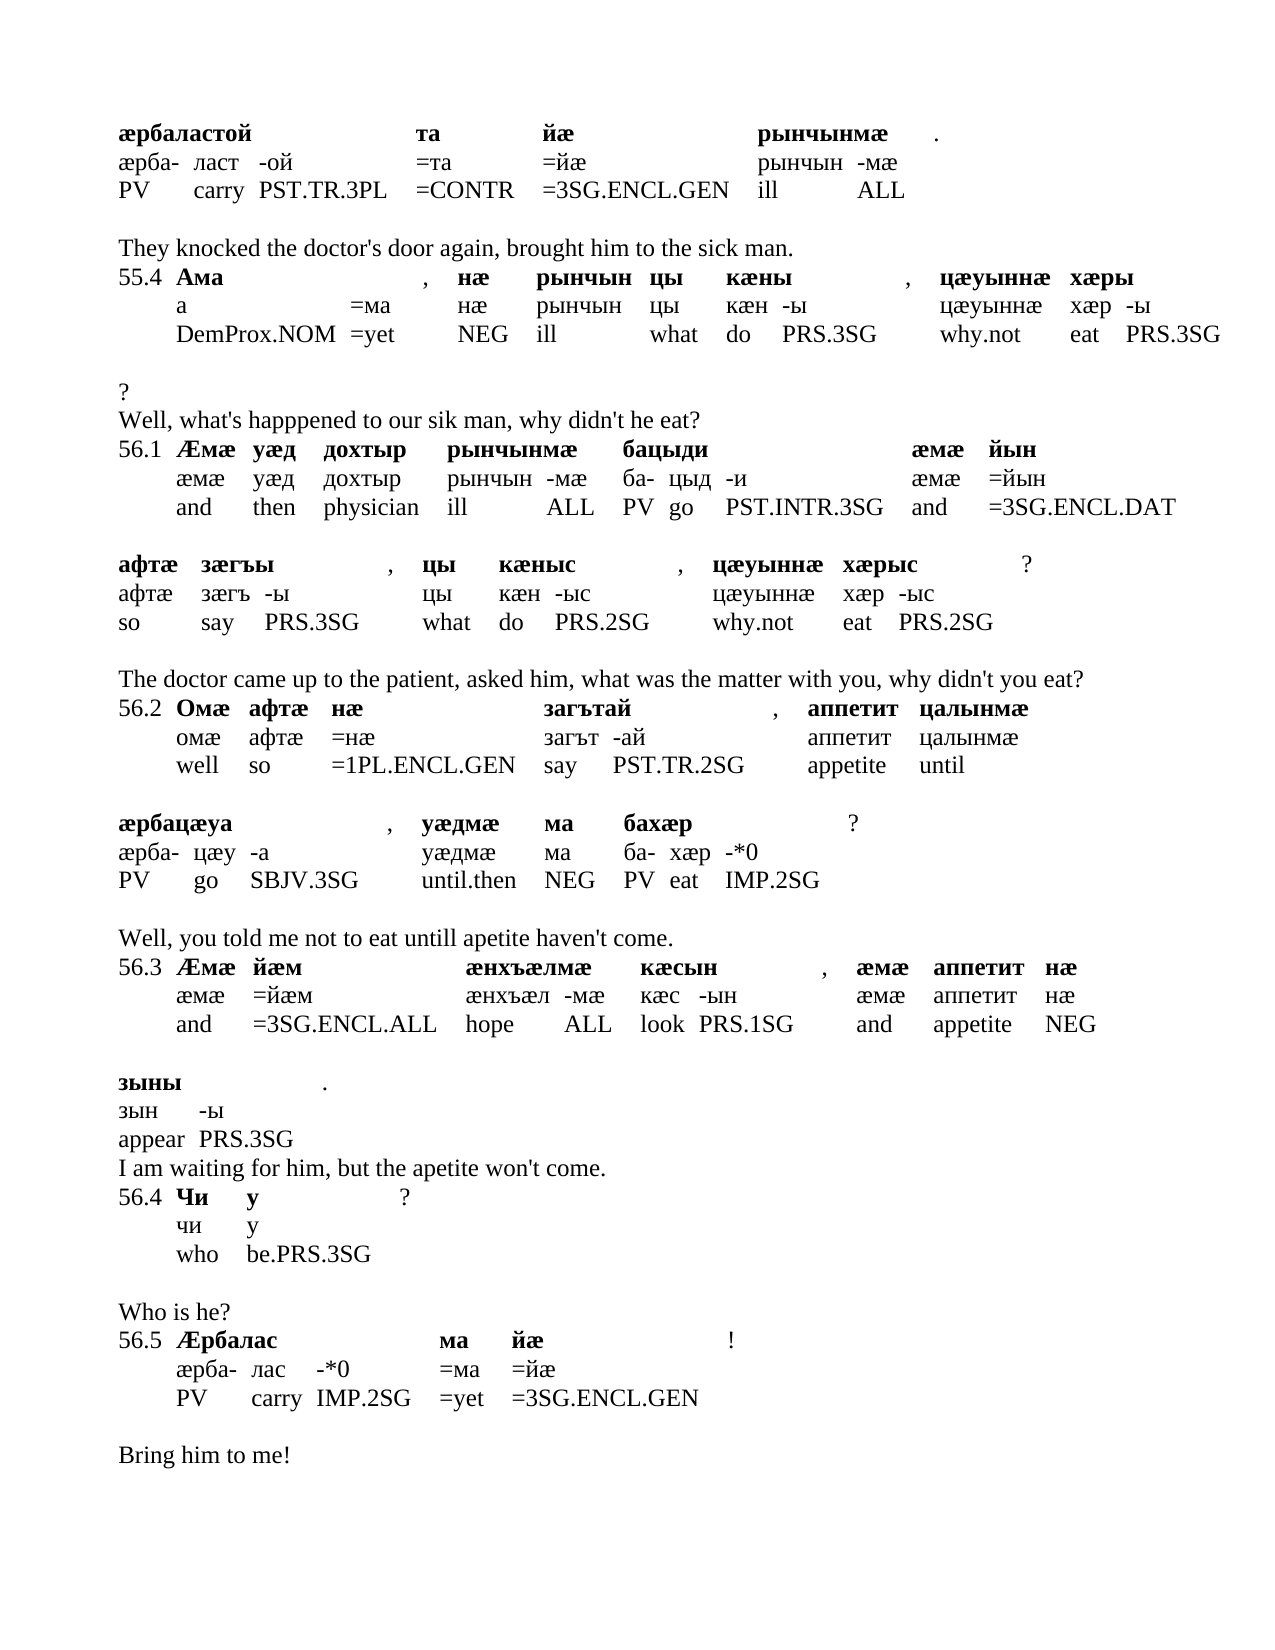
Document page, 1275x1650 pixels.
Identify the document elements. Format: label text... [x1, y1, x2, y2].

text -а [250, 837, 359, 866]
text рынчынмæ [447, 434, 609, 463]
text Æмæ [176, 434, 239, 463]
text do [498, 607, 541, 636]
text зын [118, 1096, 185, 1124]
text =3SG.ENCL.ALL [253, 1009, 438, 1038]
text carry [251, 1383, 302, 1412]
text -мæ [857, 147, 906, 176]
text æрба- [118, 147, 179, 176]
text PRS.3SG [782, 319, 877, 348]
text who [176, 1239, 219, 1268]
text хæр [669, 837, 711, 866]
text and [856, 1009, 906, 1038]
text цæуыннæ [939, 262, 1056, 291]
text загътай [544, 693, 759, 722]
text say [201, 607, 251, 636]
text -и [725, 463, 884, 492]
text ? [1021, 549, 1042, 578]
text go [193, 866, 236, 894]
text цалынмæ [919, 693, 1033, 722]
text 56.1 [118, 434, 162, 463]
text be.PRS.3SG [246, 1239, 372, 1268]
text ба- [622, 463, 655, 492]
text , [422, 262, 443, 291]
text афтæ [248, 722, 303, 751]
text -ы [1126, 291, 1221, 319]
text æрба- [118, 837, 179, 866]
text do [726, 319, 768, 348]
text =ма [350, 291, 395, 319]
text кæн [498, 578, 541, 607]
text PST.INTR.3SG [725, 492, 884, 521]
text 56.4 [118, 1182, 162, 1211]
text -ы [199, 1096, 294, 1124]
text =йæ [542, 147, 730, 176]
text Чи [176, 1182, 233, 1211]
text зыны [118, 1067, 308, 1096]
text ill [447, 492, 532, 521]
text carry [193, 176, 245, 204]
text 56.2 [118, 693, 162, 722]
text нæ [1045, 981, 1096, 1009]
text цы [649, 262, 712, 291]
text цæуыннæ [939, 291, 1042, 319]
text well [176, 751, 221, 779]
text NEG [1045, 1009, 1096, 1038]
text PST.TR.3PL [258, 176, 388, 204]
text =3SG.ENCL.DAT [988, 492, 1176, 521]
text =та [416, 147, 514, 176]
text хæр [843, 578, 884, 607]
text дохтыр [323, 463, 419, 492]
text . [933, 118, 954, 147]
text уæдмæ [421, 808, 530, 837]
text what [649, 319, 698, 348]
text appetite [933, 1009, 1017, 1038]
text physician [323, 492, 419, 521]
text цалынмæ [919, 722, 1019, 751]
text хæр [1070, 291, 1112, 319]
text уæд [253, 463, 296, 492]
text Well, what's happpened to our sik man, why didn't he eat? [118, 406, 1249, 434]
text цæу [193, 837, 236, 866]
text загът [544, 722, 599, 751]
text -ын [698, 981, 794, 1009]
text =yet [350, 319, 395, 348]
text -мæ [546, 463, 595, 492]
text =ма [439, 1354, 484, 1383]
text кæн [726, 291, 768, 319]
text so [248, 751, 303, 779]
text SBJV.3SG [250, 866, 359, 894]
text рынчын [447, 463, 532, 492]
text -*0 [316, 1354, 411, 1383]
text appear [118, 1124, 185, 1153]
text цы [422, 549, 485, 578]
text Æрбалас [176, 1326, 425, 1354]
text then [253, 492, 296, 521]
text -ыс [554, 578, 650, 607]
text =CONTR [416, 176, 514, 204]
text æмæ [911, 463, 961, 492]
text PRS.3SG [199, 1124, 294, 1153]
text бахæр [623, 808, 834, 837]
text ALL [564, 1009, 613, 1038]
text PV [622, 492, 655, 521]
text йын [988, 434, 1190, 463]
text NEG [457, 319, 509, 348]
text ALL [546, 492, 595, 521]
text та [416, 118, 528, 147]
text PV [118, 866, 179, 894]
text хæрыс [843, 549, 1007, 578]
text æрбаластой [118, 118, 402, 147]
text æнхъæл [465, 981, 550, 1009]
text кæсын [640, 952, 808, 981]
text -*0 [725, 837, 820, 866]
text цæуыннæ [712, 578, 815, 607]
text цы [422, 578, 471, 607]
text PRS.3SG [1126, 319, 1221, 348]
text кæс [640, 981, 685, 1009]
text and [911, 492, 961, 521]
text йæ [511, 1326, 713, 1354]
text рынчын [536, 262, 636, 291]
text æнхъæлмæ [465, 952, 626, 981]
text DemProx.NOM [176, 319, 336, 348]
text æмæ [176, 463, 225, 492]
text нæ [457, 262, 522, 291]
text -мæ [564, 981, 613, 1009]
text The doctor came up to the patient, asked him, what was the matter with you, why didn't you eat? [118, 664, 1249, 693]
text ! [727, 1326, 748, 1354]
text Bring him to me! [118, 1441, 1249, 1469]
text чи [176, 1211, 219, 1239]
text =1PL.ENCL.GEN [331, 751, 516, 779]
text бацыди [622, 434, 898, 463]
text аппетит [933, 952, 1031, 981]
text =yet [439, 1383, 484, 1412]
text цæуыннæ [712, 549, 829, 578]
text ласт [193, 147, 245, 176]
text hope [465, 1009, 550, 1038]
text ? [399, 1182, 420, 1211]
text ill [757, 176, 843, 204]
text eat [843, 607, 884, 636]
text 56.3 [118, 952, 162, 981]
text уæдмæ [421, 837, 517, 866]
text лас [251, 1354, 302, 1383]
text аппетит [807, 722, 891, 751]
text , [387, 808, 408, 837]
text æмæ [856, 952, 919, 981]
text until [919, 751, 1019, 779]
text у [246, 1182, 385, 1211]
text æрбацæуа [118, 808, 373, 837]
text =3SG.ENCL.GEN [511, 1383, 699, 1412]
text зæгъы [201, 549, 373, 578]
text say [544, 751, 599, 779]
text уæд [253, 434, 309, 463]
text рынчынмæ [757, 118, 919, 147]
text рынчын [536, 291, 622, 319]
text кæны [726, 262, 891, 291]
text Ама [176, 262, 409, 291]
text омæ [176, 722, 221, 751]
text Æмæ [176, 952, 239, 981]
text PV [176, 1383, 237, 1412]
text Well, you told me not to eat untill apetite haven't come. [118, 923, 1249, 952]
text NEG [544, 866, 596, 894]
text -ыс [898, 578, 993, 607]
text нæ [1045, 952, 1110, 981]
text PRS.2SG [554, 607, 650, 636]
text дохтыр [323, 434, 433, 463]
text -ой [258, 147, 388, 176]
text go [668, 492, 712, 521]
text . [322, 1067, 343, 1096]
text and [176, 1009, 225, 1038]
text IMP.2SG [725, 866, 820, 894]
text йæм [253, 952, 452, 981]
text appetite [807, 751, 891, 779]
text PRS.2SG [898, 607, 993, 636]
text =3SG.ENCL.GEN [542, 176, 730, 204]
text ба- [623, 837, 656, 866]
text æмæ [176, 981, 225, 1009]
text IMP.2SG [316, 1383, 411, 1412]
text кæныс [498, 549, 664, 578]
text eat [669, 866, 711, 894]
text нæ [331, 693, 530, 722]
text а [176, 291, 336, 319]
text ill [536, 319, 622, 348]
text у [246, 1211, 372, 1239]
text æмæ [856, 981, 906, 1009]
text -ай [613, 722, 745, 751]
text Омæ [176, 693, 235, 722]
text , [905, 262, 926, 291]
text PRS.3SG [264, 607, 360, 636]
text PV [118, 176, 179, 204]
text I am waiting for him, but the apetite won't come. [118, 1153, 1249, 1182]
text ма [544, 837, 596, 866]
text цыд [668, 463, 712, 492]
text рынчын [757, 147, 843, 176]
text , [821, 952, 842, 981]
text =йæ [511, 1354, 699, 1383]
text =нæ [331, 722, 516, 751]
text афтæ [118, 549, 187, 578]
text æрба- [176, 1354, 237, 1383]
text ма [439, 1326, 498, 1354]
text афтæ [118, 578, 173, 607]
text , [387, 549, 408, 578]
text аппетит [807, 693, 905, 722]
text 55.4 [118, 262, 162, 291]
text PST.TR.2SG [613, 751, 745, 779]
text why.not [939, 319, 1042, 348]
text =йын [988, 463, 1176, 492]
text ? [848, 808, 869, 837]
text йæ [542, 118, 744, 147]
text , [677, 549, 698, 578]
text and [176, 492, 225, 521]
text 56.5 [118, 1326, 162, 1354]
text They knocked the doctor's door again, brought him to the sick man. [118, 233, 1249, 262]
text аппетит [933, 981, 1017, 1009]
text ALL [857, 176, 906, 204]
text зæгъ [201, 578, 251, 607]
text look [640, 1009, 685, 1038]
text PV [623, 866, 656, 894]
text -ы [782, 291, 877, 319]
text so [118, 607, 173, 636]
text æмæ [911, 434, 974, 463]
text why.not [712, 607, 815, 636]
text PRS.1SG [698, 1009, 794, 1038]
text until.then [421, 866, 517, 894]
text , [772, 693, 793, 722]
text афтæ [248, 693, 317, 722]
text Who is he? [118, 1297, 1249, 1326]
text =йæм [253, 981, 438, 1009]
text хæры [1070, 262, 1235, 291]
text ма [544, 808, 609, 837]
text eat [1070, 319, 1112, 348]
text ? [118, 377, 139, 406]
text -ы [264, 578, 360, 607]
text цы [649, 291, 698, 319]
text what [422, 607, 471, 636]
text нæ [457, 291, 509, 319]
